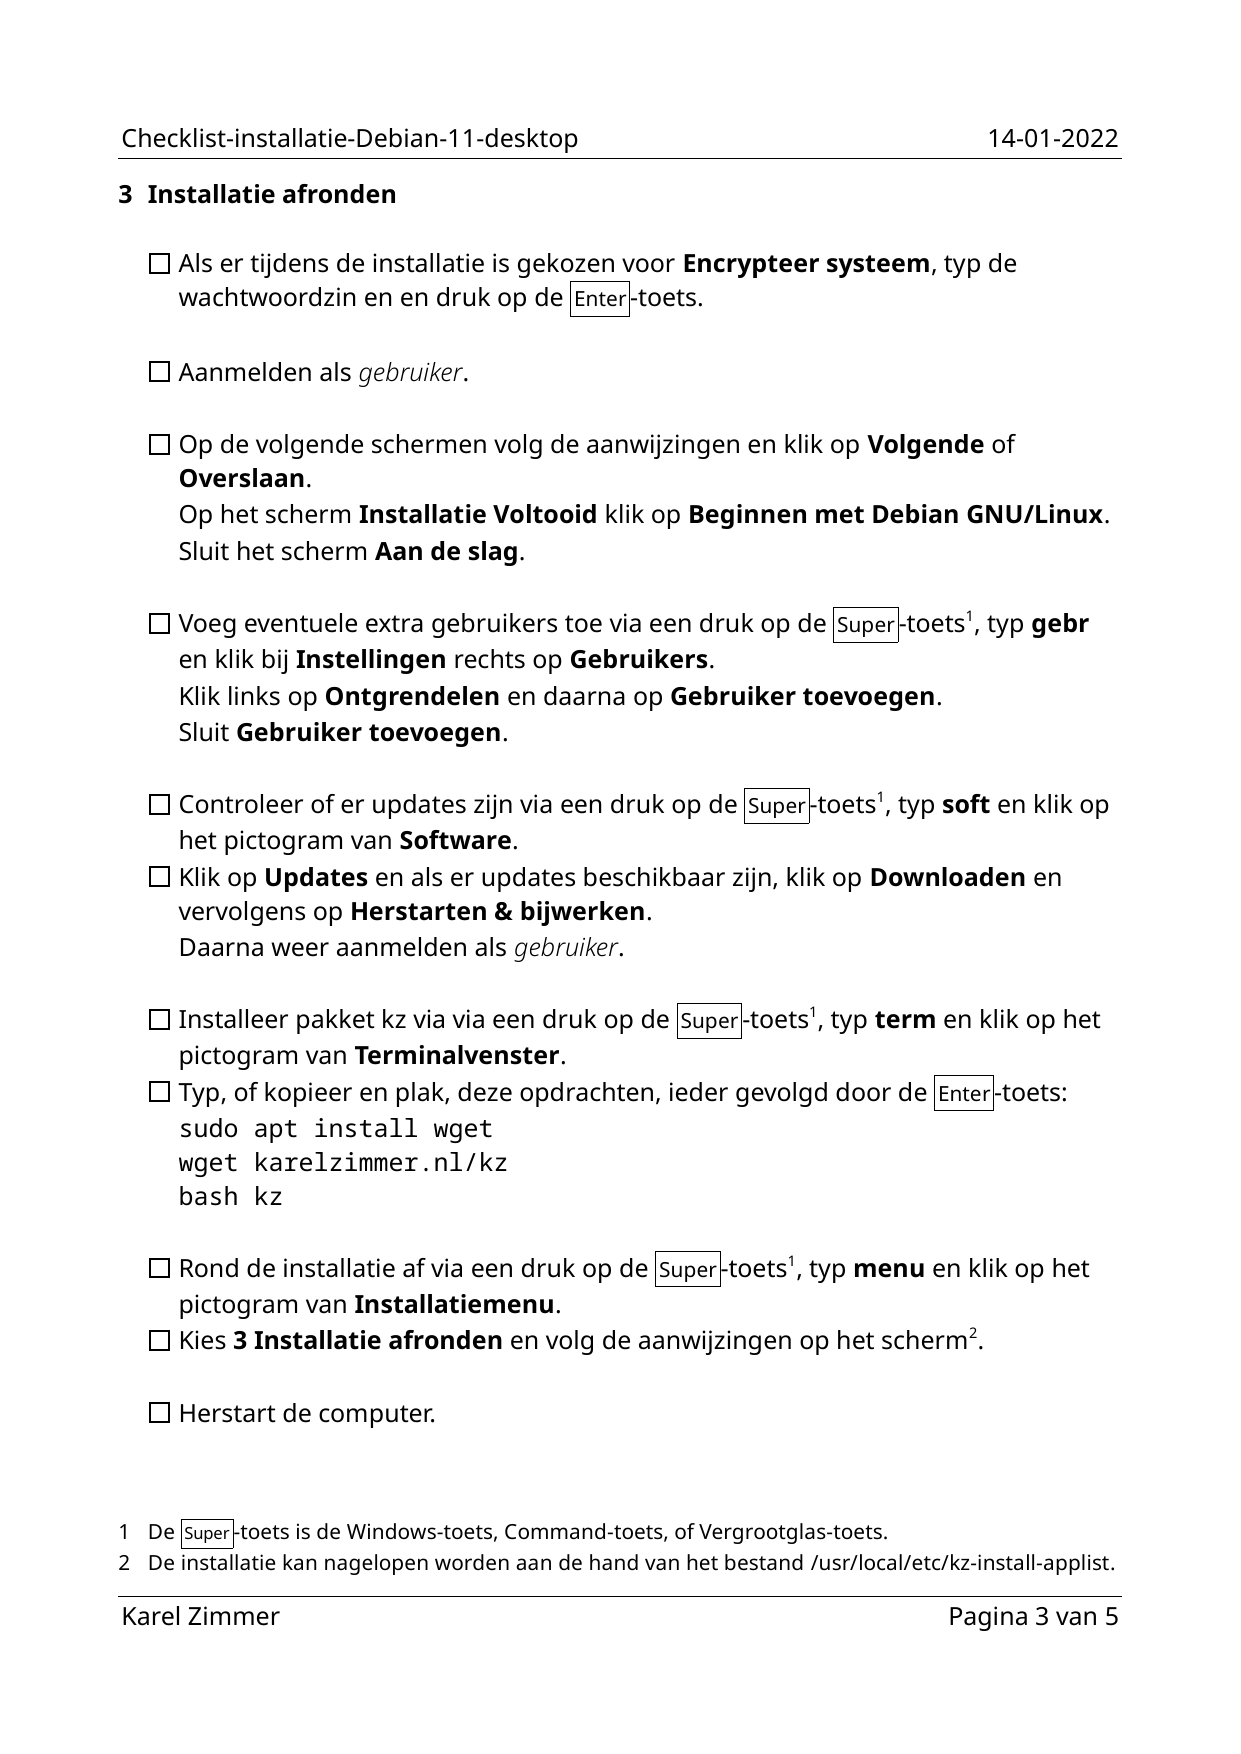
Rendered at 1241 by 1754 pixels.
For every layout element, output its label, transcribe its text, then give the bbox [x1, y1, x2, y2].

table_cell [177, 750, 1121, 786]
table_cell [141, 1358, 177, 1394]
table_cell [141, 533, 177, 569]
table_cell Controleer of er updates zijn via een druk op de Super-toets1, typ soft en klik op het pictogram van Software. [177, 786, 1121, 858]
table_header Als er tijdens de installatie is gekozen voor Encrypteer systeem, typ de wachtwoordzin en en druk op de Enter-toets. [177, 245, 1121, 317]
table_cell Sluit het scherm Aan de slag. [177, 533, 1121, 569]
table_header [141, 245, 177, 317]
table_cell Klik op Updates en als er updates beschikbaar zijn, klik op Downloaden en vervolgens op Herstarten & bijwerken. [177, 858, 1121, 928]
table_cell [141, 354, 177, 390]
table_cell [177, 1214, 1121, 1250]
table_cell [141, 677, 177, 713]
table_cell Daarna weer aanmelden als gebruiker. [177, 929, 1121, 965]
table_cell Voeg eventuele extra gebruikers toe via een druk op de Super-toets, typ gebr en klik bij Instellingen rechts op Gebruikers. [177, 605, 1121, 677]
table_cell [141, 858, 177, 928]
table_cell [141, 1250, 177, 1322]
table_cell [141, 1322, 177, 1358]
table_cell Typ, of kopieer en plak, deze opdrachten, ieder gevolgd door de Enter-toets: sudo apt install wget wget karelzimmer.nl/kz bash kz [177, 1073, 1121, 1213]
table_cell Aanmelden als gebruiker. [177, 354, 1121, 390]
table_cell [141, 1001, 177, 1073]
table_cell [141, 317, 177, 353]
table_cell Rond de installatie af via een druk op de Super-toets1, typ menu en klik op het pictogram van Installatiemenu. [177, 1250, 1121, 1322]
table_cell [141, 714, 177, 750]
table_cell [141, 390, 177, 426]
table_cell [177, 569, 1121, 605]
table_cell Sluit Gebruiker toevoegen. [177, 714, 1121, 750]
table_cell [141, 605, 177, 677]
table_cell Kies 3 Installatie afronden en volg de aanwijzingen op het scherm. [177, 1322, 1121, 1358]
table_cell [177, 317, 1121, 353]
list Installatie afronden [118, 177, 1122, 211]
table_cell [141, 426, 177, 496]
table_cell Op het scherm Installatie Voltooid klik op Beginnen met Debian GNU/Linux. [177, 496, 1121, 532]
table_cell Klik links op Ontgrendelen en daarna op Gebruiker toevoegen. [177, 677, 1121, 713]
table_cell [141, 569, 177, 605]
table_cell [177, 1358, 1121, 1394]
table_cell [141, 1395, 177, 1431]
table_cell [141, 1214, 177, 1250]
table_cell [177, 390, 1121, 426]
table_cell [141, 965, 177, 1001]
table_cell [141, 750, 177, 786]
table_cell [141, 929, 177, 965]
table_cell [141, 1073, 177, 1213]
table_cell Herstart de computer. [177, 1395, 1121, 1431]
table_cell Installeer pakket kz via via een druk op de Super-toets1, typ term en klik op het pictogram van Terminalvenster. [177, 1001, 1121, 1073]
table_cell [141, 786, 177, 858]
table_cell [177, 965, 1121, 1001]
table_cell Op de volgende schermen volg de aanwijzingen en klik op Volgende of Overslaan. [177, 426, 1121, 496]
table_cell [141, 496, 177, 532]
